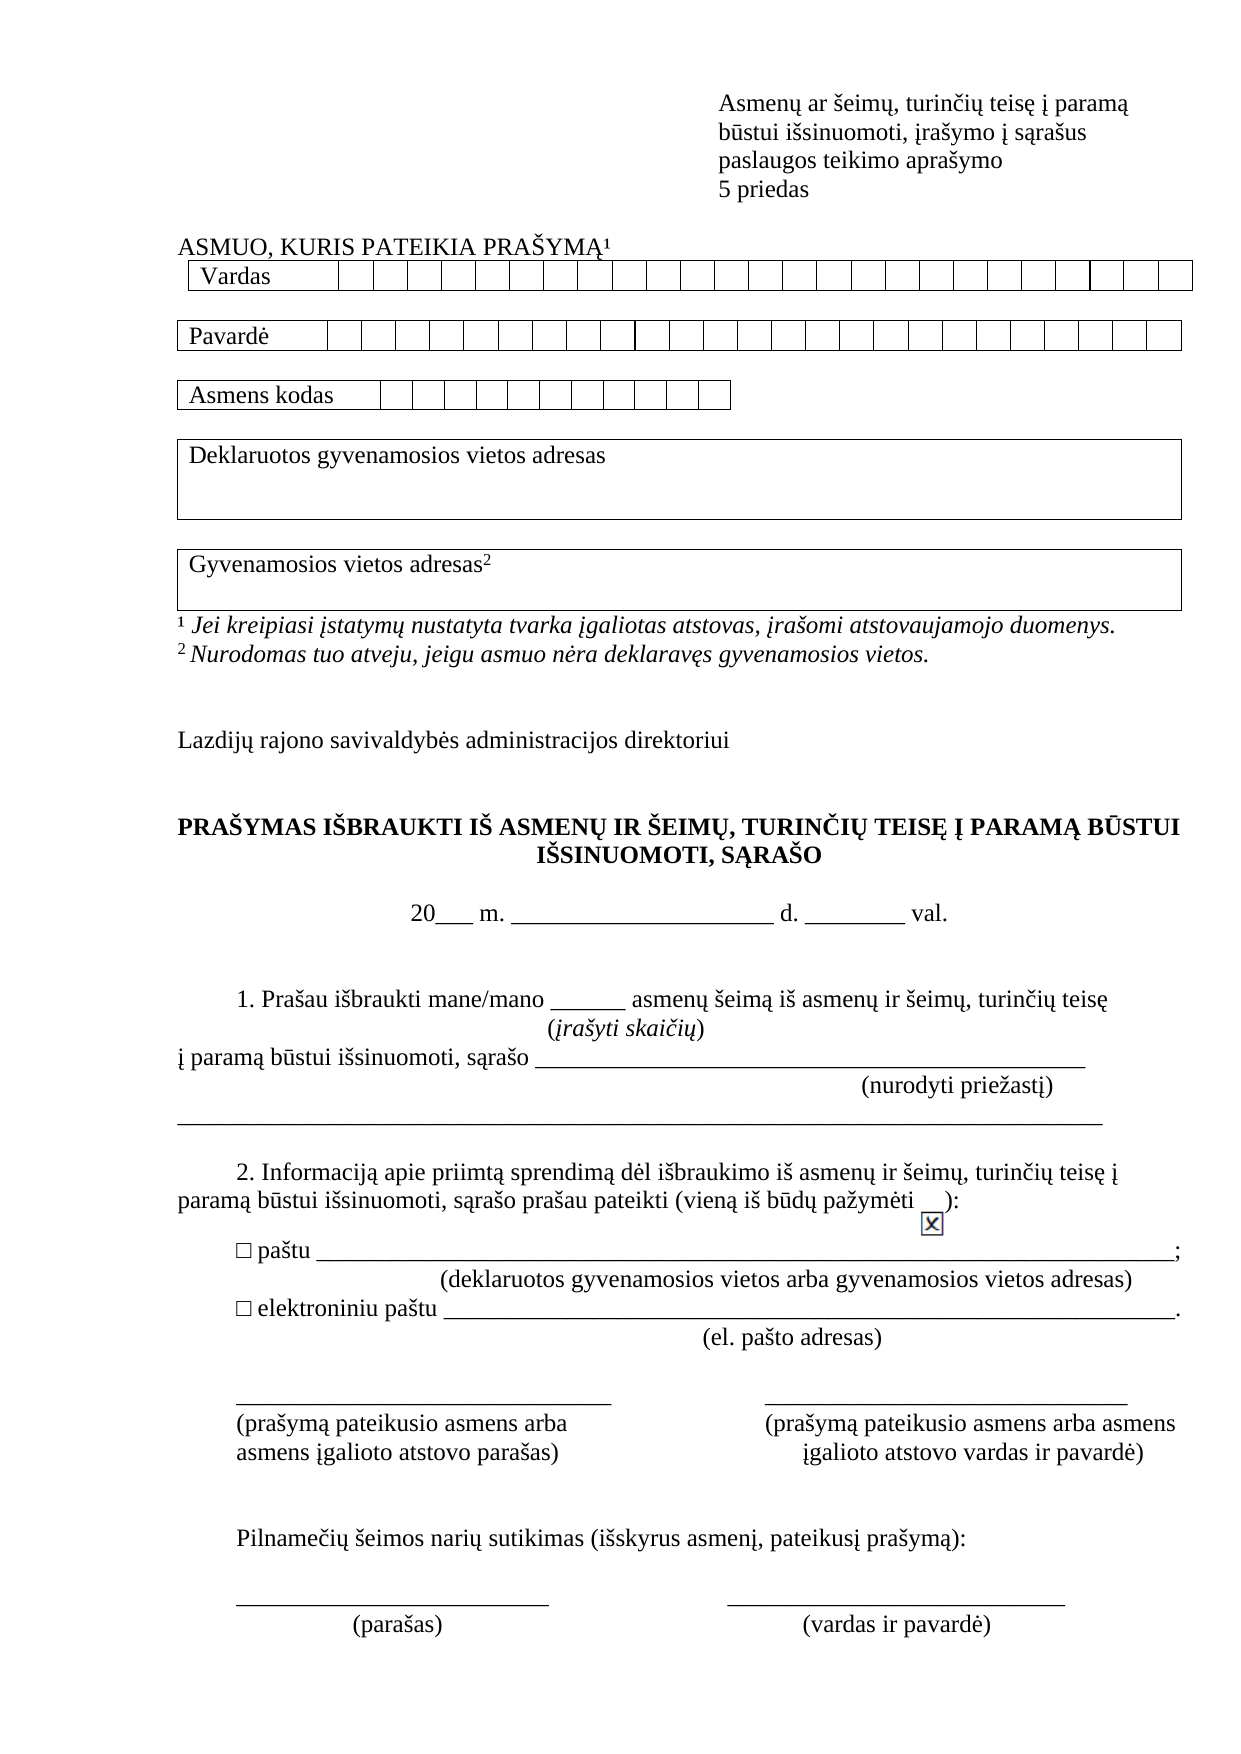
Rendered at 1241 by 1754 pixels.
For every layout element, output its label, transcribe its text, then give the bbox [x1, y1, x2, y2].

table_header [647, 261, 680, 290]
text Lazdijų rajono savivaldybės administracijos direktoriui [177, 726, 1181, 754]
table_header [445, 381, 476, 409]
table_header [715, 261, 748, 290]
table_header [328, 321, 361, 350]
text ¹ Jei kreipiasi įstatymų nustatyta tvarka įgaliotas atstovas, įrašomi atstovaujamojo duomenys. [177, 611, 1181, 639]
table_header [699, 381, 730, 409]
table_header [476, 261, 509, 290]
table_header [943, 321, 976, 350]
table_header [508, 381, 539, 409]
table_header Gyvenamosios vietos adresas2 [178, 550, 1181, 609]
table_header [464, 321, 498, 350]
text Pilnamečių šeimos narių sutikimas (išskyrus asmenį, pateikusį prašymą): [177, 1523, 1181, 1552]
text 2 Nurodomas tuo atveju, jeigu asmuo nėra deklaravęs gyvenamosios vietos. [177, 639, 1181, 668]
table_header [567, 321, 600, 350]
table_header Asmens kodas [178, 381, 380, 409]
table_header [636, 321, 669, 350]
table_header [749, 261, 782, 290]
table_header [704, 321, 737, 350]
table_header [408, 261, 441, 290]
table_header [533, 321, 566, 350]
text (prašymą pateikusio asmens arba (prašymą pateikusio asmens arba asmens [177, 1408, 1181, 1437]
text ______________________________ _____________________________ [177, 1379, 1181, 1408]
table_header [1147, 321, 1181, 350]
table_header [1045, 321, 1078, 350]
table_header [840, 321, 873, 350]
table_header [977, 321, 1010, 350]
text (parašas) (vardas ir pavardė) [177, 1609, 1181, 1638]
table_header [852, 261, 885, 290]
text 2. Informaciją apie priimtą sprendimą dėl išbraukimo iš asmenų ir šeimų, turinčių teisę į paramą būstui išsinuomoti, sąrašo prašau pateikti (vieną iš būdų pažymėti ): [177, 1157, 1181, 1235]
table_header [817, 261, 851, 290]
text (deklaruotos gyvenamosios vietos arba gyvenamosios vietos adresas) [177, 1264, 1181, 1293]
text 5 priedas [718, 174, 1181, 203]
table_header [339, 261, 373, 290]
table_header [667, 381, 698, 409]
table_header [1056, 261, 1089, 290]
table_header [499, 321, 532, 350]
table_header [670, 321, 703, 350]
table_header [413, 381, 444, 409]
text (įrašyti skaičių) [177, 1013, 1181, 1042]
table_header [572, 381, 603, 409]
table_header [477, 381, 507, 409]
table_header [920, 261, 953, 290]
text (nurodyti priežastį) [177, 1071, 1181, 1099]
text __________________________________________________________________________ [177, 1099, 1181, 1128]
table_header [635, 381, 666, 409]
table_header [396, 321, 429, 350]
text (el. pašto adresas) [177, 1322, 1181, 1350]
table_header [874, 321, 908, 350]
table_header [362, 321, 395, 350]
table_header [783, 261, 816, 290]
table_header [772, 321, 805, 350]
table_header [1091, 261, 1123, 290]
text 20___ m. _____________________ d. ________ val. [177, 898, 1181, 927]
text 1. Prašau išbraukti mane/mano ______ asmenų šeimą iš asmenų ir šeimų, turinčių teisę [177, 984, 1181, 1013]
table_header [731, 380, 1181, 409]
table_header [738, 321, 771, 350]
table_header Deklaruotos gyvenamosios vietos adresas [178, 440, 1181, 519]
table_header [442, 261, 475, 290]
table_header Vardas [189, 261, 338, 290]
table_header [886, 261, 919, 290]
table_header [544, 261, 577, 290]
table_header [1159, 261, 1192, 290]
table_header [681, 261, 714, 290]
table_header [613, 261, 646, 290]
table_header [601, 321, 634, 350]
table_header [381, 381, 412, 409]
text _________________________ ___________________________ [177, 1580, 1181, 1609]
table_header [540, 381, 571, 409]
table_header [988, 261, 1021, 290]
text paslaugos teikimo aprašymo [718, 145, 1181, 174]
table_header [1079, 321, 1112, 350]
text Asmenų ar šeimų, turinčių teisę į paramą būstui išsinuomoti, įrašymo į sąrašus [718, 88, 1181, 145]
text asmens įgalioto atstovo parašas) įgalioto atstovo vardas ir pavardė) [177, 1437, 1181, 1465]
table_header [1011, 321, 1044, 350]
table_header [430, 321, 463, 350]
table_header Pavardė [178, 321, 327, 350]
table_header [578, 261, 612, 290]
table_header [806, 321, 839, 350]
table_header [909, 321, 942, 350]
text PRAŠYMAS IŠBRAUKTI IŠ ASMENŲ IR ŠEIMŲ, TURINČIŲ TEISĘ Į PARAMĄ BŪSTUI IŠSINUOMOTI, SĄRAŠO [177, 812, 1181, 869]
table_header [510, 261, 543, 290]
table_header [1113, 321, 1146, 350]
table_header [1022, 261, 1055, 290]
text į paramą būstui išsinuomoti, sąrašo ____________________________________________ [177, 1042, 1181, 1071]
table_header [604, 381, 634, 409]
table_header [954, 261, 987, 290]
text □ paštu ; [177, 1235, 1181, 1264]
text □ elektroniniu paštu . [177, 1293, 1181, 1322]
table_header [374, 261, 407, 290]
text ASMUO, KURIS PATEIKIA PRAŠYMĄ¹ [177, 232, 1181, 260]
table_header [1124, 261, 1158, 290]
